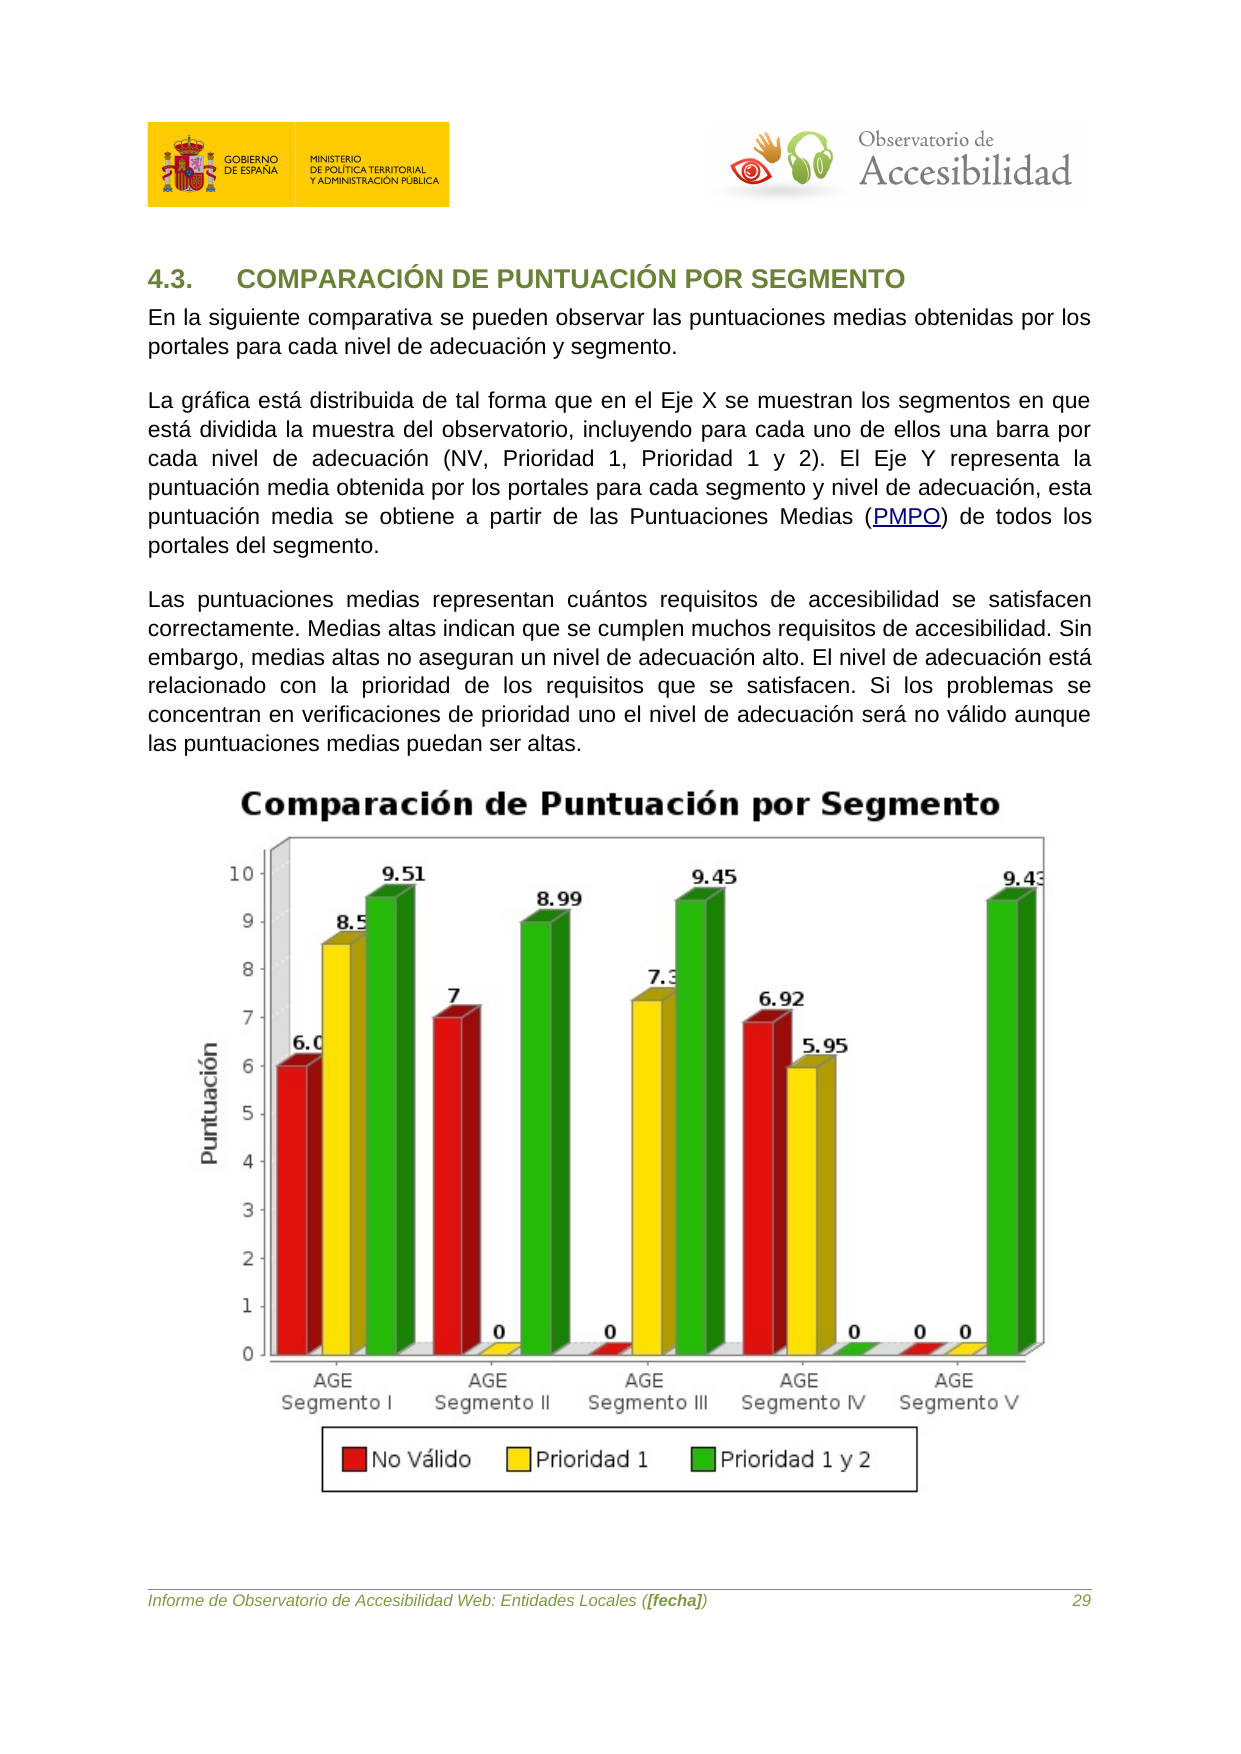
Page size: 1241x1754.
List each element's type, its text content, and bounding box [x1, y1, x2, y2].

list Comparación de puntuación por segmento [148, 263, 1092, 294]
text La gráfica está distribuida de tal forma que en el Eje X se muestran los segmentos en que está dividida la muestra del observatorio, incluyendo para cada uno de ellos una barra por cada nivel de adecuación (NV, Prioridad 1, Prioridad 1 y 2). El Eje Y representa la puntuación media obtenida por los portales para cada segmento y nivel de adecuación, esta puntuación media se obtiene a partir de las Puntuaciones Medias (PMPO) de todos los portales del segmento. [148, 387, 1092, 558]
text En la siguiente comparativa se pueden observar las puntuaciones medias obtenidas por los portales para cada nivel de adecuación y segmento. [148, 304, 1092, 359]
text Las puntuaciones medias representan cuántos requisitos de accesibilidad se satisfacen correctamente. Medias altas indican que se cumplen muchos requisitos de accesibilidad. Sin embargo, medias altas no aseguran un nivel de adecuación alto. El nivel de adecuación está relacionado con la prioridad de los requisitos que se satisfacen. Si los problemas se concentran en verificaciones de prioridad uno el nivel de adecuación será no válido aunque las puntuaciones medias puedan ser altas. [148, 586, 1092, 757]
